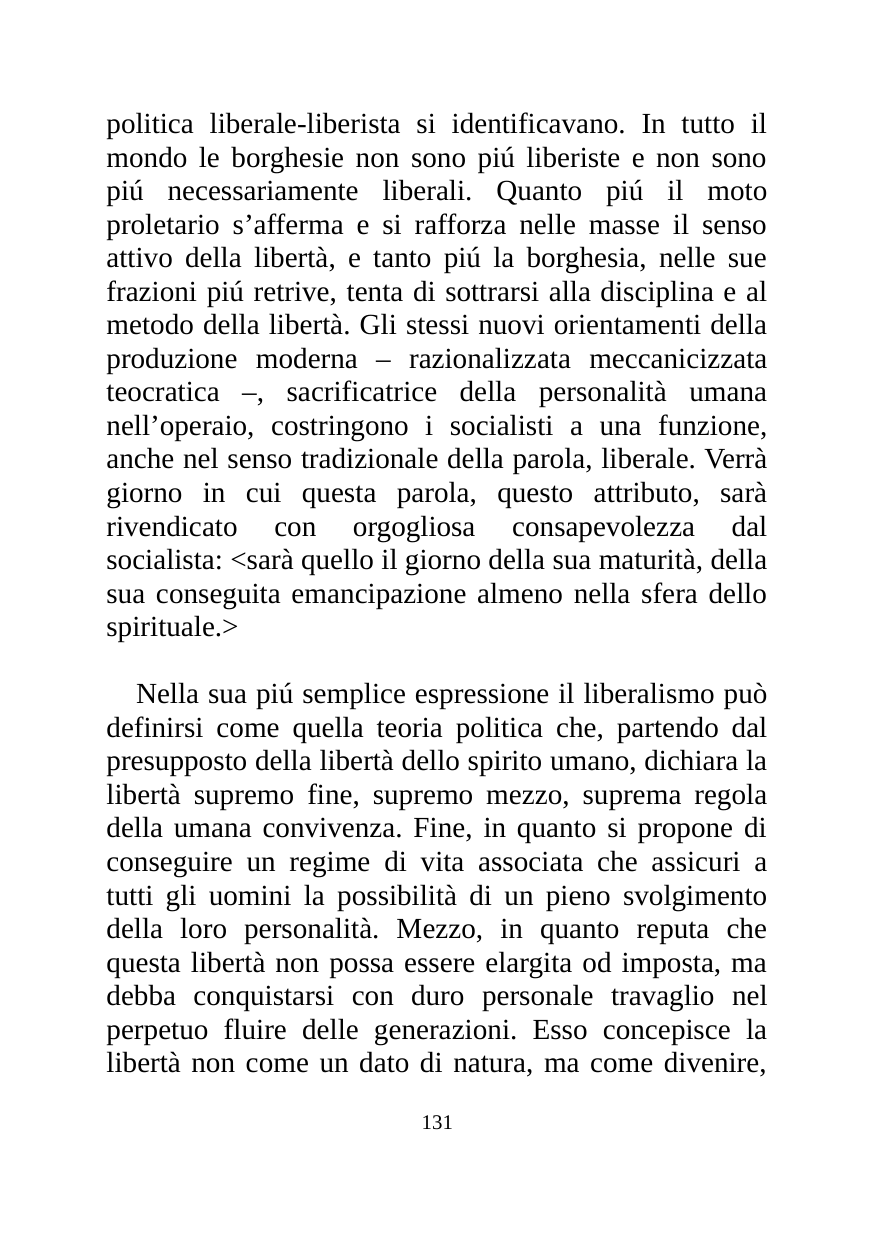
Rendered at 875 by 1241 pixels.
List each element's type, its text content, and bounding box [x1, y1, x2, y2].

text politica liberale-liberista si identificavano. In tutto il mondo le borghesie non sono piú liberiste e non sono piú necessariamente liberali. Quanto piú il moto proletario s’afferma e si rafforza nelle masse il senso attivo della libertà, e tanto piú la borghesia, nelle sue frazioni piú retrive, tenta di sottrarsi alla disciplina e al metodo della libertà. Gli stessi nuovi orientamenti della produzione moderna – razionalizzata meccanicizzata teocratica –, sacrificatrice della personalità umana nell’operaio, costringono i socialisti a una funzione, anche nel senso tradizionale della parola, liberale. Verrà giorno in cui questa parola, questo attributo, sarà rivendicato con orgogliosa consapevolezza dal socialista: <sarà quello il giorno della sua maturità, della sua conseguita emancipazione almeno nella sfera dello spirituale.> [106, 106, 768, 643]
text Nella sua piú semplice espressione il liberalismo può definirsi come quella teoria politica che, partendo dal presupposto della libertà dello spirito umano, dichiara la libertà supremo fine, supremo mezzo, suprema regola della umana convivenza. Fine, in quanto si propone di conseguire un regime di vita associata che assicuri a tutti gli uomini la possibilità di un pieno svolgimento della loro personalità. Mezzo, in quanto reputa che questa libertà non possa essere elargita od imposta, ma debba conquistarsi con duro personale travaglio nel perpetuo fluire delle generazioni. Esso concepisce la libertà non come un dato di natura, ma come divenire, [106, 676, 768, 1079]
